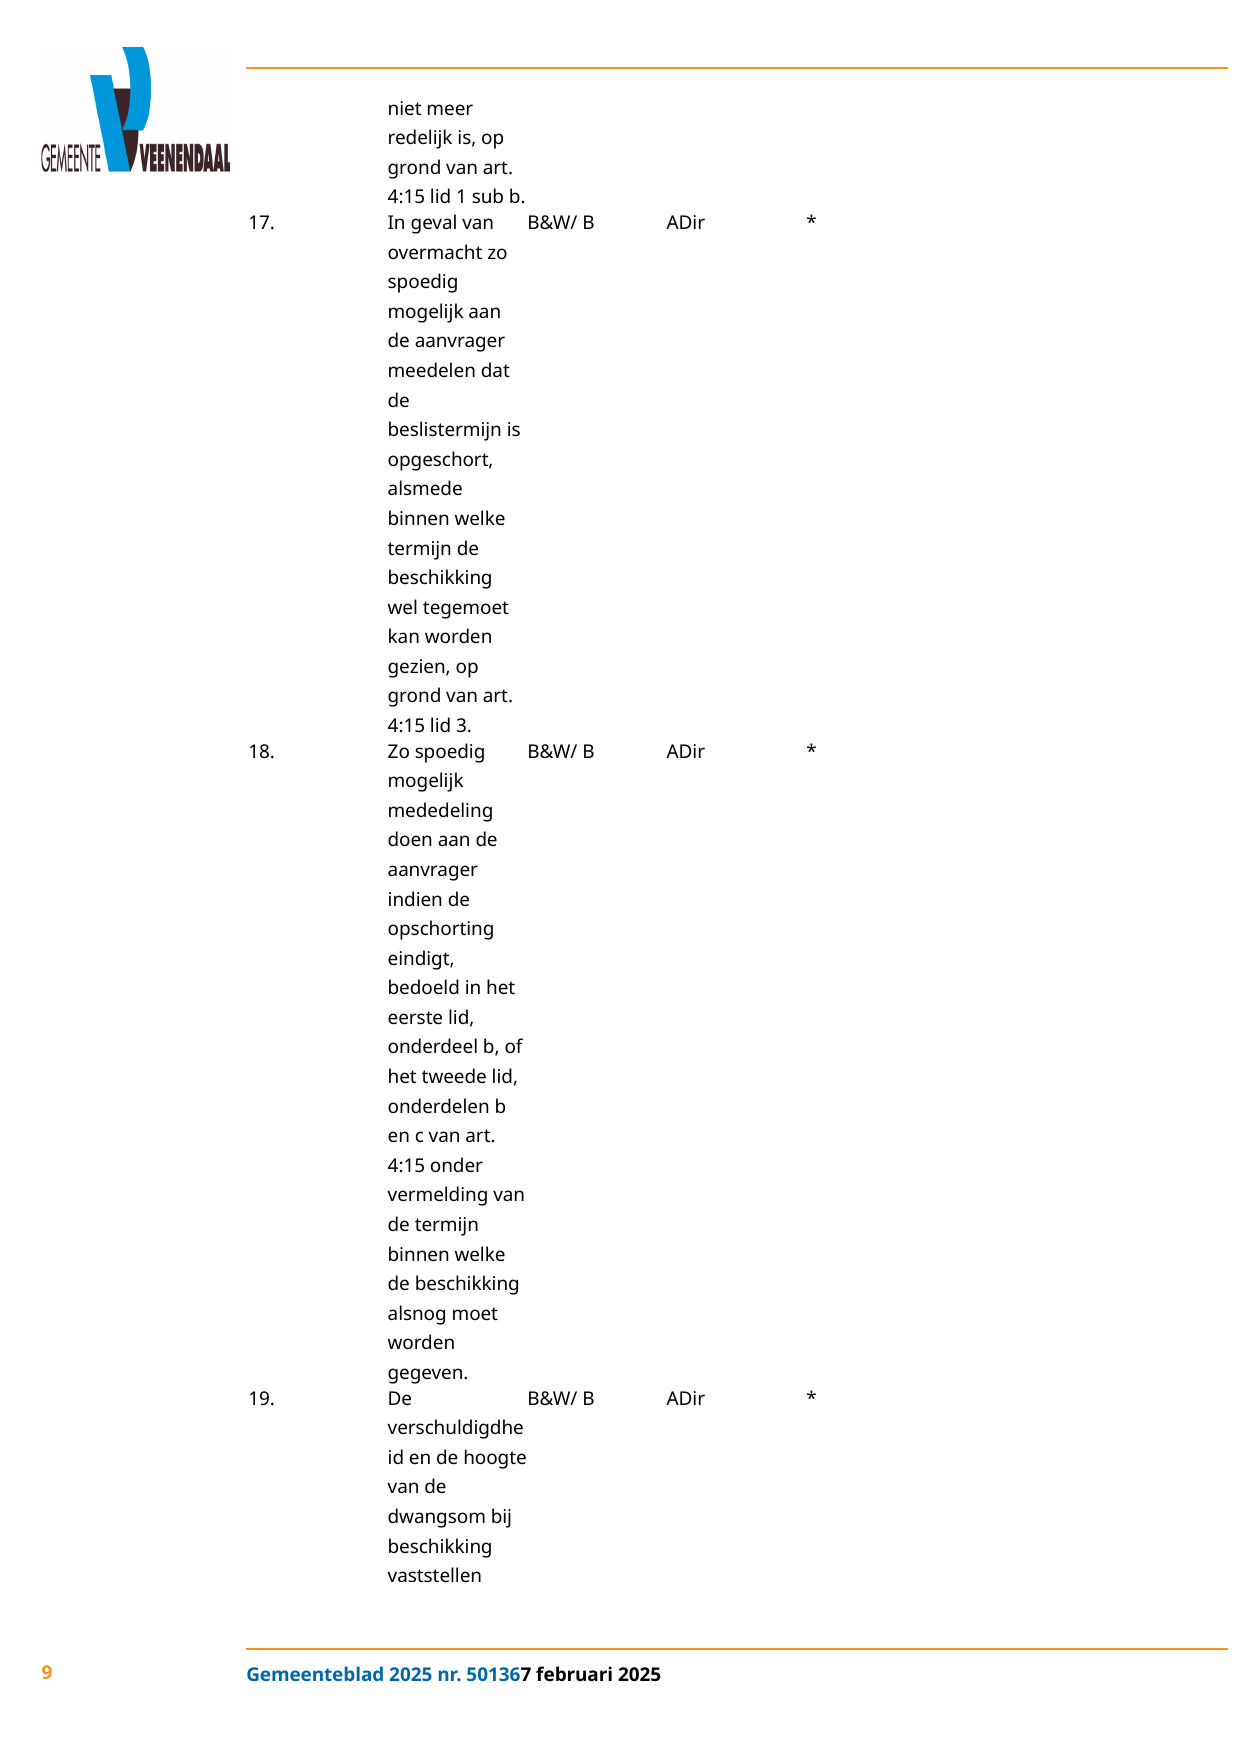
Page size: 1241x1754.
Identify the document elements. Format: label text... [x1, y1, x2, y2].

table_cell ADir [666, 1385, 806, 1588]
table_cell [945, 209, 1152, 738]
table_cell B&W/ B [527, 209, 666, 738]
table_cell In geval van overmacht zo spoedig mogelijk aan de aanvrager meedelen dat de beslistermijn is opgeschort, alsmede binnen welke termijn de beschikking wel tegemoet kan worden gezien, op grond van art. 4:15 lid 3. [388, 209, 527, 738]
table_cell B&W/ B [527, 1385, 666, 1588]
table_cell ADir [666, 738, 806, 1385]
table_cell ADir [666, 209, 806, 738]
picture [123, 47, 231, 172]
picture [41, 47, 130, 172]
table_cell [527, 95, 666, 209]
table_cell * [806, 738, 945, 1385]
table_cell [248, 1385, 387, 1588]
table_cell Zo spoedig mogelijk mededeling doen aan de aanvrager indien de opschorting eindigt, bedoeld in het eerste lid, onderdeel b, of het tweede lid, onderdelen b en c van art. 4:15 onder vermelding van de termijn binnen welke de beschikking alsnog moet worden gegeven. [388, 738, 527, 1385]
table_cell [248, 95, 387, 209]
table_cell B&W/ B [527, 738, 666, 1385]
table_cell De verschuldigdheid en de hoogte van de dwangsom bij beschikking vaststellen [388, 1385, 527, 1588]
table_cell [945, 1385, 1152, 1588]
table_cell niet meer redelijk is, op grond van art. 4:15 lid 1 sub b. [388, 95, 527, 209]
table_cell [945, 95, 1152, 209]
table_cell * [806, 1385, 945, 1588]
table_cell [945, 738, 1152, 1385]
table_cell [666, 95, 806, 209]
table_cell * [806, 209, 945, 738]
table_cell [248, 209, 387, 738]
table_cell [806, 95, 945, 209]
table_cell [248, 738, 387, 1385]
